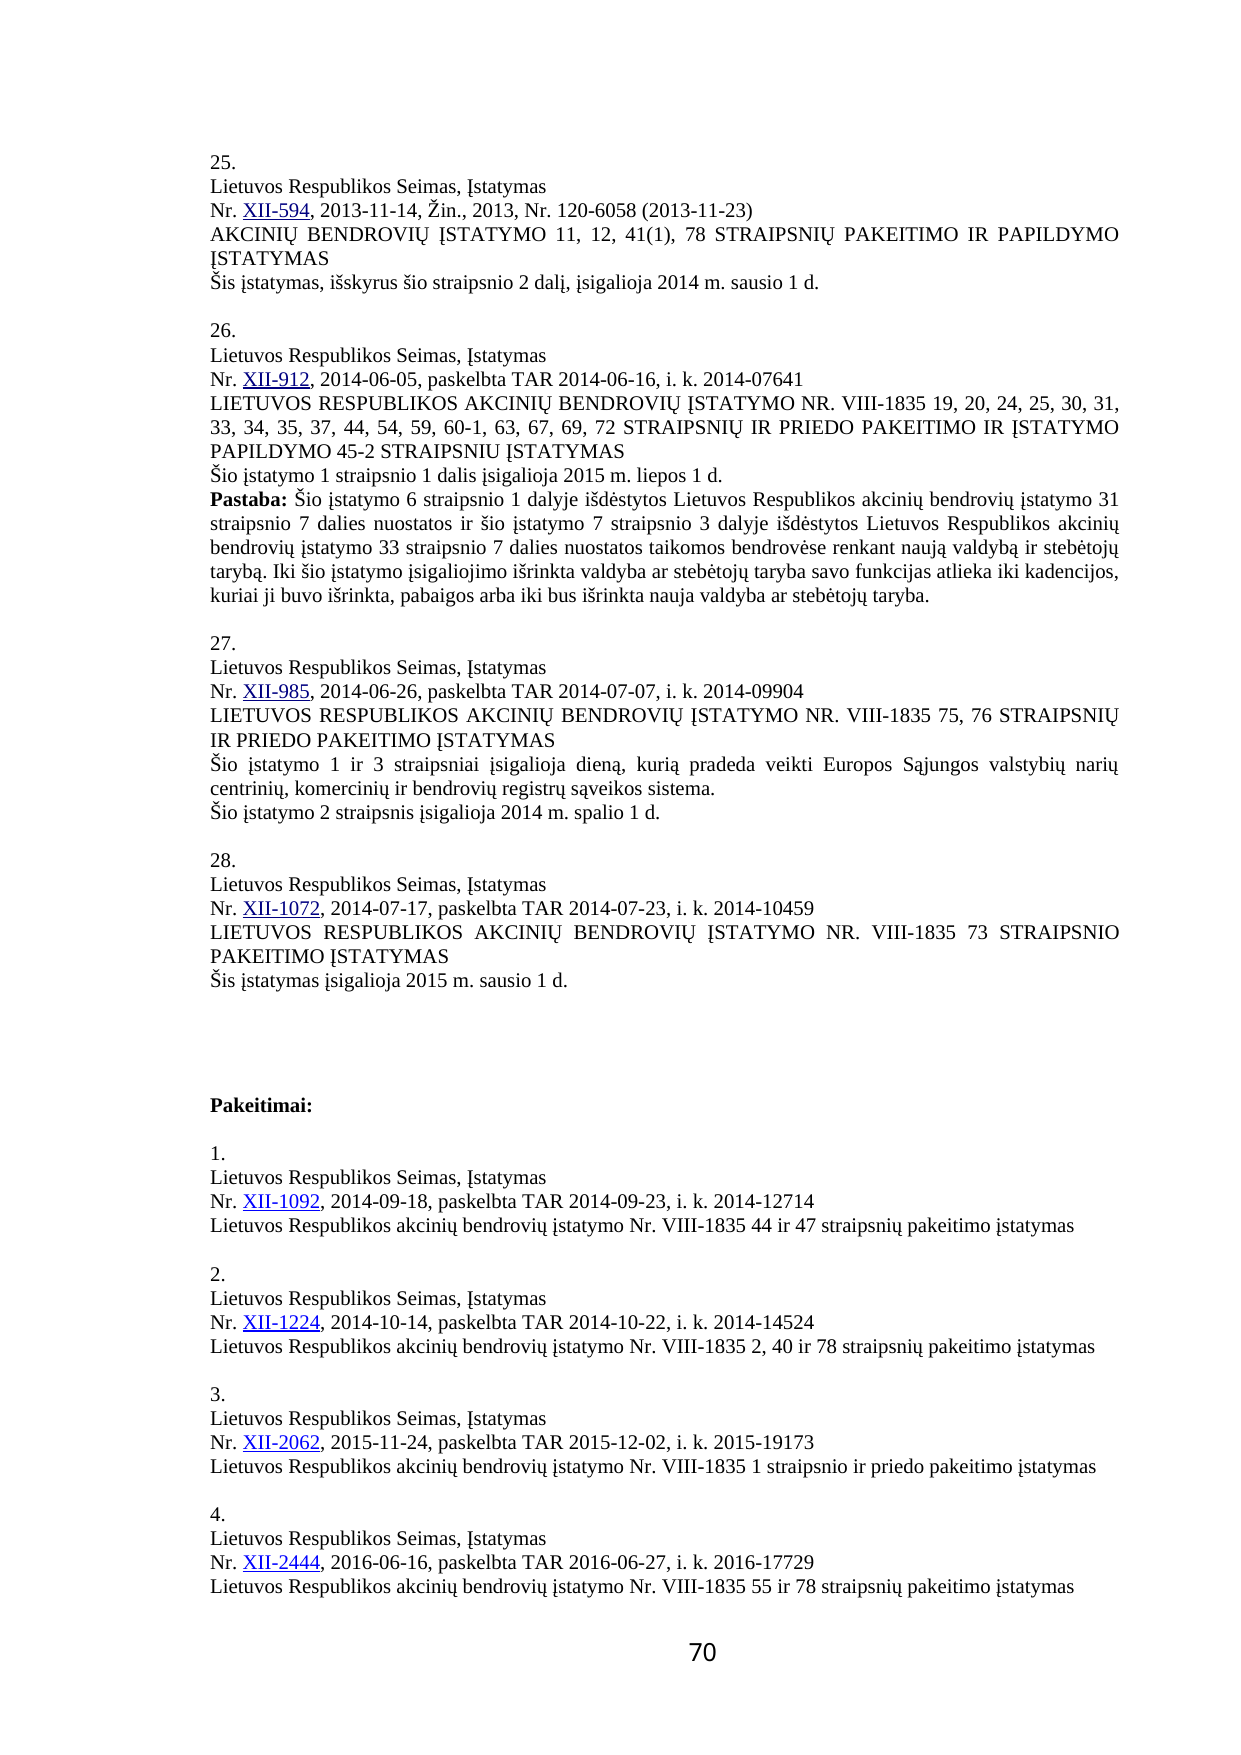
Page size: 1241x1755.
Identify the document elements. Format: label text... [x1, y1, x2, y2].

text Lietuvos Respublikos Seimas, Įstatymas [210, 872, 1120, 896]
text 2. [210, 1262, 1120, 1286]
text Pastaba: Šio įstatymo 6 straipsnio 1 dalyje išdėstytos Lietuvos Respublikos akcinių bendrovių įstatymo 31 straipsnio 7 dalies nuostatos ir šio įstatymo 7 straipsnio 3 dalyje išdėstytos Lietuvos Respublikos akcinių bendrovių įstatymo 33 straipsnio 7 dalies nuostatos taikomos bendrovėse renkant naują valdybą ir stebėtojų tarybą. Iki šio įstatymo įsigaliojimo išrinkta valdyba ar stebėtojų taryba savo funkcijas atlieka iki kadencijos, kuriai ji buvo išrinkta, pabaigos arba iki bus išrinkta nauja valdyba ar stebėtojų taryba. [210, 487, 1120, 607]
text LIETUVOS RESPUBLIKOS AKCINIŲ BENDROVIŲ ĮSTATYMO NR. VIII-1835 73 STRAIPSNIO PAKEITIMO ĮSTATYMAS [210, 920, 1120, 968]
text Šio įstatymo 2 straipsnis įsigalioja 2014 m. spalio 1 d. [210, 800, 1120, 824]
text Lietuvos Respublikos Seimas, Įstatymas [210, 342, 1120, 367]
text Nr. XII-1092, 2014-09-18, paskelbta TAR 2014-09-23, i. k. 2014-12714 [210, 1189, 1120, 1213]
text Pakeitimai: [210, 1093, 1120, 1117]
text Šio įstatymo 1 straipsnio 1 dalis įsigalioja 2015 m. liepos 1 d. [210, 463, 1120, 487]
text LIETUVOS RESPUBLIKOS AKCINIŲ BENDROVIŲ ĮSTATYMO NR. VIII-1835 19, 20, 24, 25, 30, 31, 33, 34, 35, 37, 44, 54, 59, 60-1, 63, 67, 69, 72 STRAIPSNIŲ IR PRIEDO PAKEITIMO IR ĮSTATYMO PAPILDYMO 45-2 STRAIPSNIU ĮSTATYMAS [210, 391, 1120, 463]
text Nr. XII-912, 2014-06-05, paskelbta TAR 2014-06-16, i. k. 2014-07641 [210, 367, 1120, 391]
text Lietuvos Respublikos Seimas, Įstatymas [210, 1526, 1120, 1550]
text 1. [210, 1141, 1120, 1165]
text Šis įstatymas įsigalioja 2015 m. sausio 1 d. [210, 968, 1111, 992]
text Lietuvos Respublikos Seimas, Įstatymas [210, 174, 1120, 198]
text 4. [210, 1502, 1120, 1526]
text 27. [210, 631, 1120, 655]
text Nr. XII-985, 2014-06-26, paskelbta TAR 2014-07-07, i. k. 2014-09904 [210, 679, 1120, 703]
text Nr. XII-2062, 2015-11-24, paskelbta TAR 2015-12-02, i. k. 2015-19173 [210, 1430, 1120, 1454]
text 25. [210, 150, 1120, 174]
text Nr. XII-1224, 2014-10-14, paskelbta TAR 2014-10-22, i. k. 2014-14524 [210, 1310, 1120, 1334]
text Nr. XII-1072, 2014-07-17, paskelbta TAR 2014-07-23, i. k. 2014-10459 [210, 896, 1120, 920]
text Lietuvos Respublikos akcinių bendrovių įstatymo Nr. VIII-1835 55 ir 78 straipsnių pakeitimo įstatymas [210, 1574, 1120, 1598]
text 3. [210, 1382, 1120, 1406]
text Lietuvos Respublikos Seimas, Įstatymas [210, 1286, 1120, 1310]
text Lietuvos Respublikos Seimas, Įstatymas [210, 1406, 1120, 1430]
text Lietuvos Respublikos Seimas, Įstatymas [210, 1165, 1120, 1189]
text 28. [210, 848, 1120, 872]
text LIETUVOS RESPUBLIKOS AKCINIŲ BENDROVIŲ ĮSTATYMO NR. VIII-1835 75, 76 STRAIPSNIŲ IR PRIEDO PAKEITIMO ĮSTATYMAS [210, 703, 1120, 752]
text Nr. XII-2444, 2016-06-16, paskelbta TAR 2016-06-27, i. k. 2016-17729 [210, 1550, 1120, 1574]
text 26. [210, 318, 1120, 342]
text Lietuvos Respublikos akcinių bendrovių įstatymo Nr. VIII-1835 1 straipsnio ir priedo pakeitimo įstatymas [210, 1454, 1120, 1478]
text Lietuvos Respublikos akcinių bendrovių įstatymo Nr. VIII-1835 44 ir 47 straipsnių pakeitimo įstatymas [210, 1213, 1120, 1237]
text Šio įstatymo 1 ir 3 straipsniai įsigalioja dieną, kurią pradeda veikti Europos Sąjungos valstybių narių centrinių, komercinių ir bendrovių registrų sąveikos sistema. [210, 752, 1120, 800]
text Lietuvos Respublikos akcinių bendrovių įstatymo Nr. VIII-1835 2, 40 ir 78 straipsnių pakeitimo įstatymas [210, 1334, 1120, 1358]
text Šis įstatymas, išskyrus šio straipsnio 2 dalį, įsigalioja 2014 m. sausio 1 d. [210, 270, 1120, 294]
text Lietuvos Respublikos Seimas, Įstatymas [210, 655, 1120, 679]
text Nr. XII-594, 2013-11-14, Žin., 2013, Nr. 120-6058 (2013-11-23) [210, 198, 1120, 222]
text AKCINIŲ BENDROVIŲ ĮSTATYMO 11, 12, 41(1), 78 STRAIPSNIŲ PAKEITIMO IR PAPILDYMO ĮSTATYMAS [210, 222, 1120, 270]
